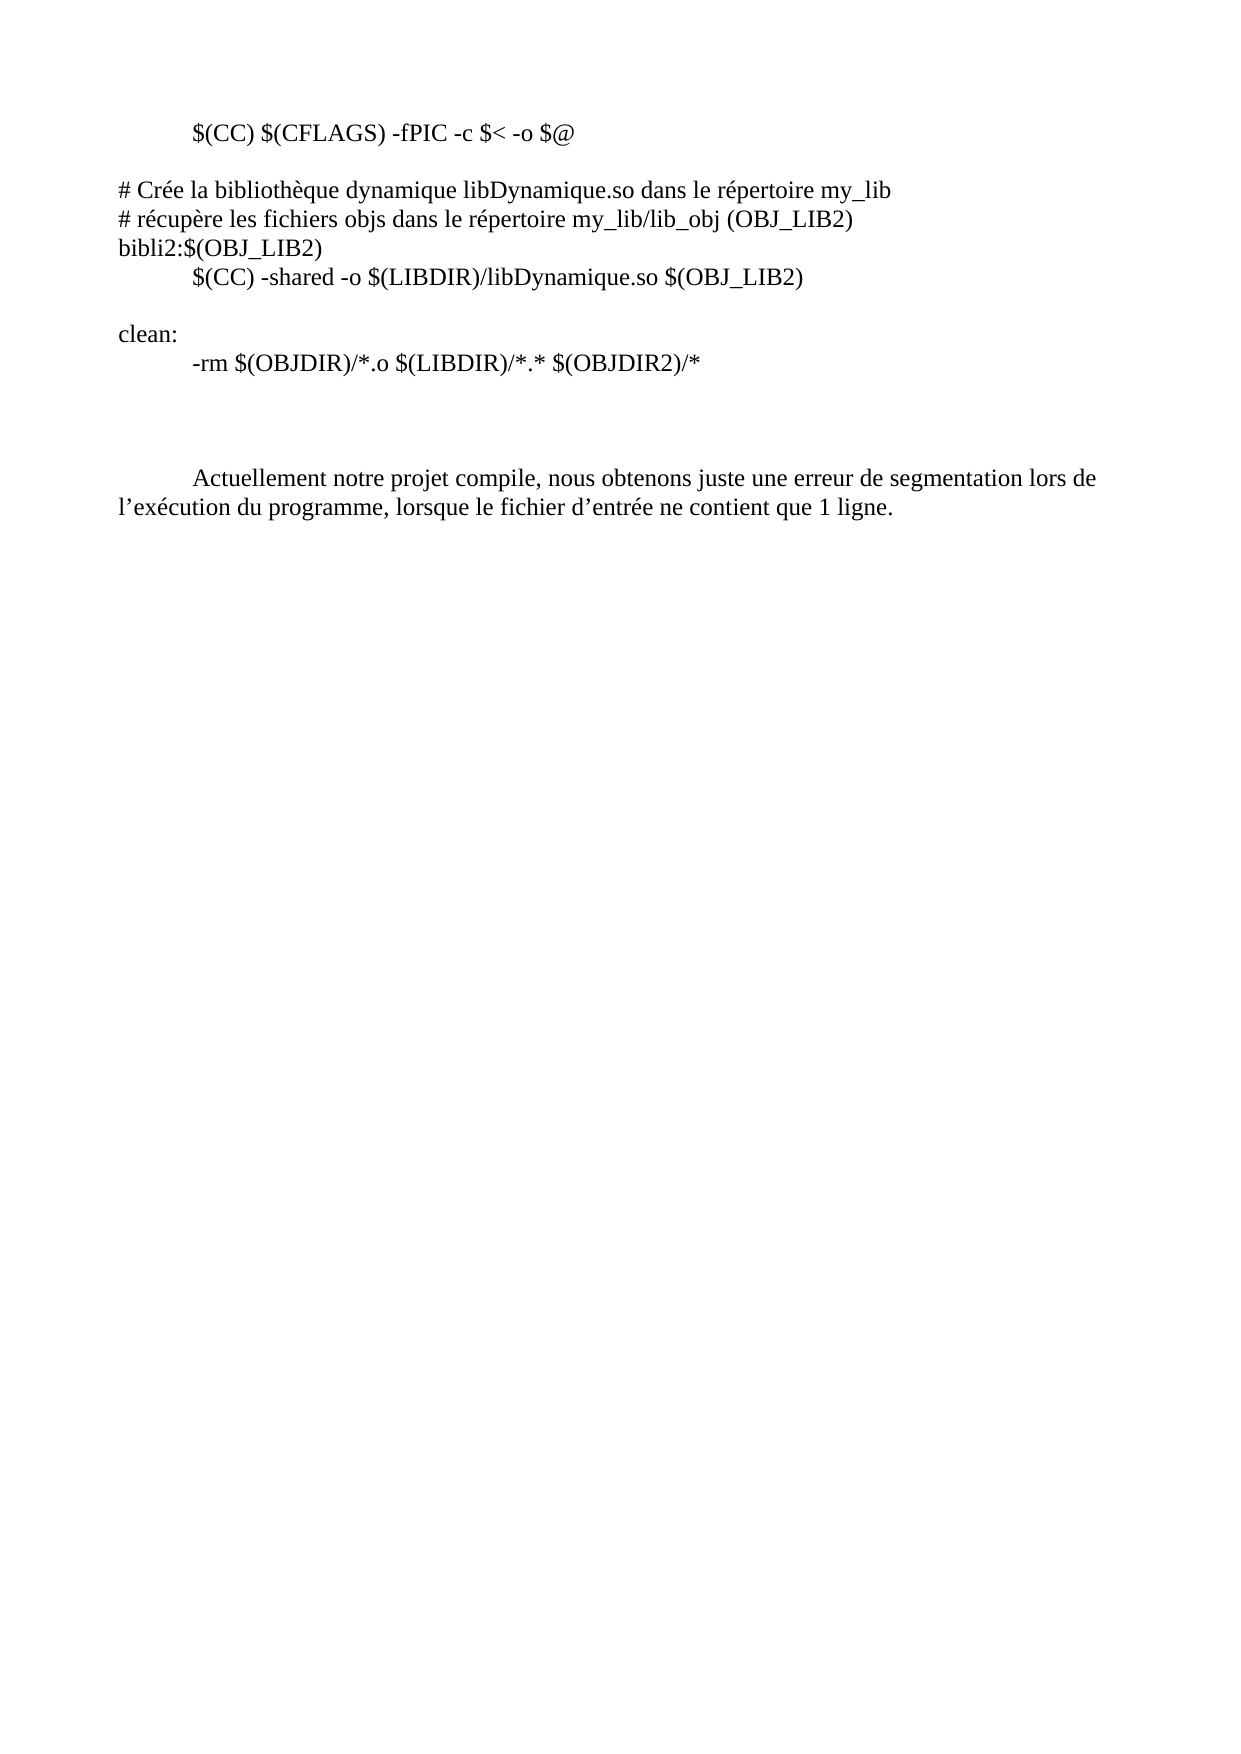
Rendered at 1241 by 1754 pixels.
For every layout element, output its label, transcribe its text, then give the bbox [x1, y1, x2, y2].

text Actuellement notre projet compile, nous obtenons juste une erreur de segmentation lors de l’exécution du programme, lorsque le fichier d’entrée ne contient que 1 ligne. [118, 463, 1122, 521]
text clean: [118, 319, 1122, 348]
text bibli2:$(OBJ_LIB2) [118, 233, 1122, 262]
text $(CC) $(CFLAGS) -fPIC -c $< -o $@ [118, 118, 1122, 147]
text # Crée la bibliothèque dynamique libDynamique.so dans le répertoire my_lib [118, 176, 1122, 204]
text $(CC) -shared -o $(LIBDIR)/libDynamique.so $(OBJ_LIB2) [118, 262, 1122, 291]
text # récupère les fichiers objs dans le répertoire my_lib/lib_obj (OBJ_LIB2) [118, 204, 1122, 233]
text -rm $(OBJDIR)/*.o $(LIBDIR)/*.* $(OBJDIR2)/* [118, 348, 1122, 377]
